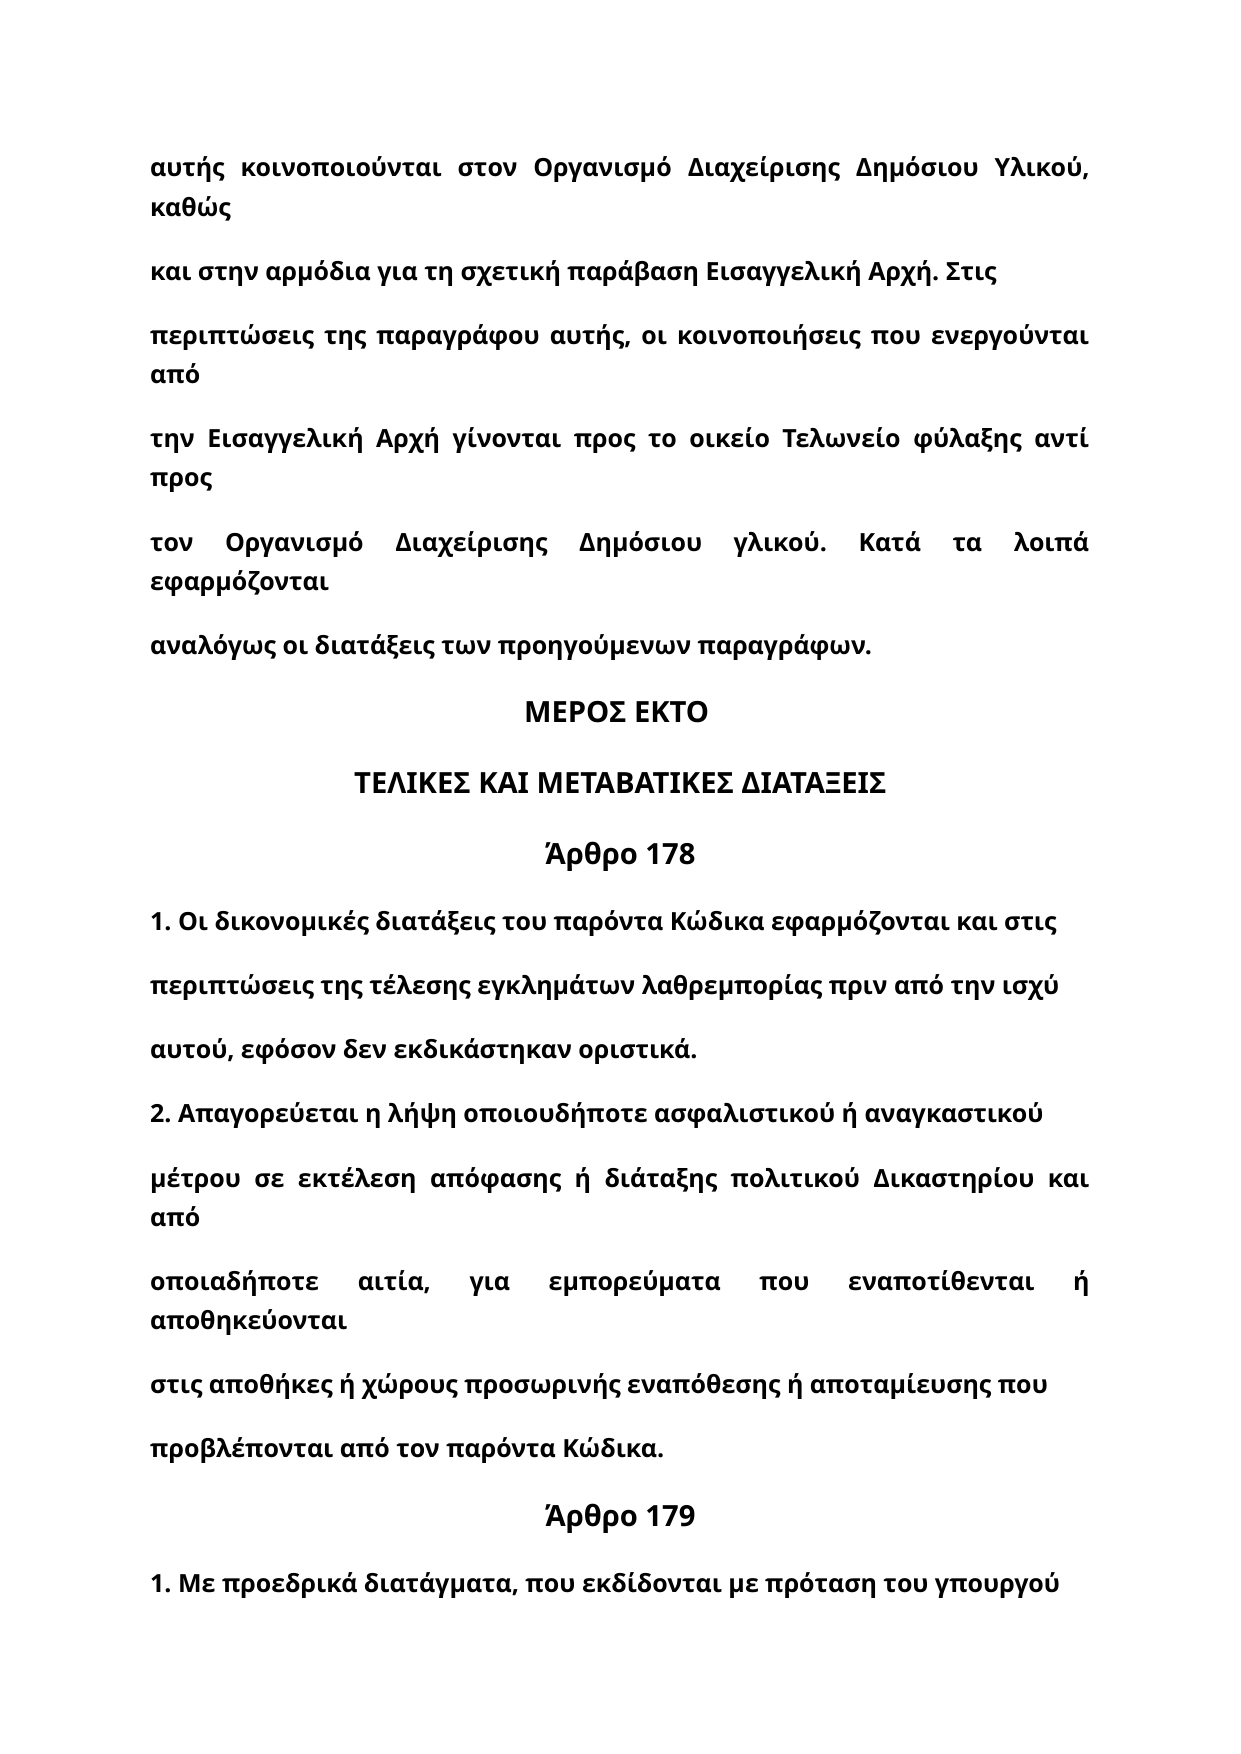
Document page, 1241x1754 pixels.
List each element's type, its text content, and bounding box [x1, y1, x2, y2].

text περιπτώσεις της τέλεσης εγκλημάτων λαθρεμπορίας πριν από την ισχύ [150, 968, 1090, 1002]
text στις αποθήκες ή χώρους προσωρινής εναπόθεσης ή αποταμίευσης που [150, 1367, 1090, 1401]
subtitle Άρθρο 178 [150, 833, 1090, 873]
text τον Οργανισμό Διαχείρισης Δημόσιου γλικού. Κατά τα λοιπά εφαρμόζονται [150, 524, 1090, 597]
text οποιαδήποτε αιτία, για εμπορεύματα που εναποτίθενται ή αποθηκεύονται [150, 1263, 1090, 1337]
subtitle ΜΕΡΟΣ ΕΚΤΟ [150, 692, 1090, 731]
text αυτής κοινοποιούνται στον Οργανισμό Διαχείρισης Δημόσιου Υλικού, καθώς [150, 150, 1090, 223]
subtitle Άρθρο 179 [150, 1495, 1090, 1535]
text 1. Με προεδρικά διατάγματα, που εκδίδονται με πρόταση του γπουργού [150, 1566, 1090, 1600]
text προβλέπονται από τον παρόντα Κώδικα. [150, 1431, 1090, 1465]
text αυτού, εφόσον δεν εκδικάστηκαν οριστικά. [150, 1032, 1090, 1066]
text και στην αρμόδια για τη σχετική παράβαση Εισαγγελική Αρχή. Στις [150, 253, 1090, 287]
text αναλόγως οι διατάξεις των προηγούμενων παραγράφων. [150, 627, 1090, 662]
subtitle ΤΕΛΙΚΕΣ ΚΑΙ ΜΕΤΑΒΑΤΙΚΕΣ ΔΙΑΤΑΞΕΙΣ [150, 762, 1090, 802]
text 2. Απαγορεύεται η λήψη οποιουδήποτε ασφαλιστικού ή αναγκαστικού [150, 1096, 1090, 1130]
text περιπτώσεις της παραγράφου αυτής, οι κοινοποιήσεις που ενεργούνται από [150, 317, 1090, 391]
text μέτρου σε εκτέλεση απόφασης ή διάταξης πολιτικού Δικαστηρίου και από [150, 1160, 1090, 1233]
text 1. Οι δικονομικές διατάξεις του παρόντα Κώδικα εφαρμόζονται και στις [150, 903, 1090, 938]
text την Εισαγγελική Αρχή γίνονται προς το οικείο Τελωνείο φύλαξης αντί προς [150, 421, 1090, 494]
